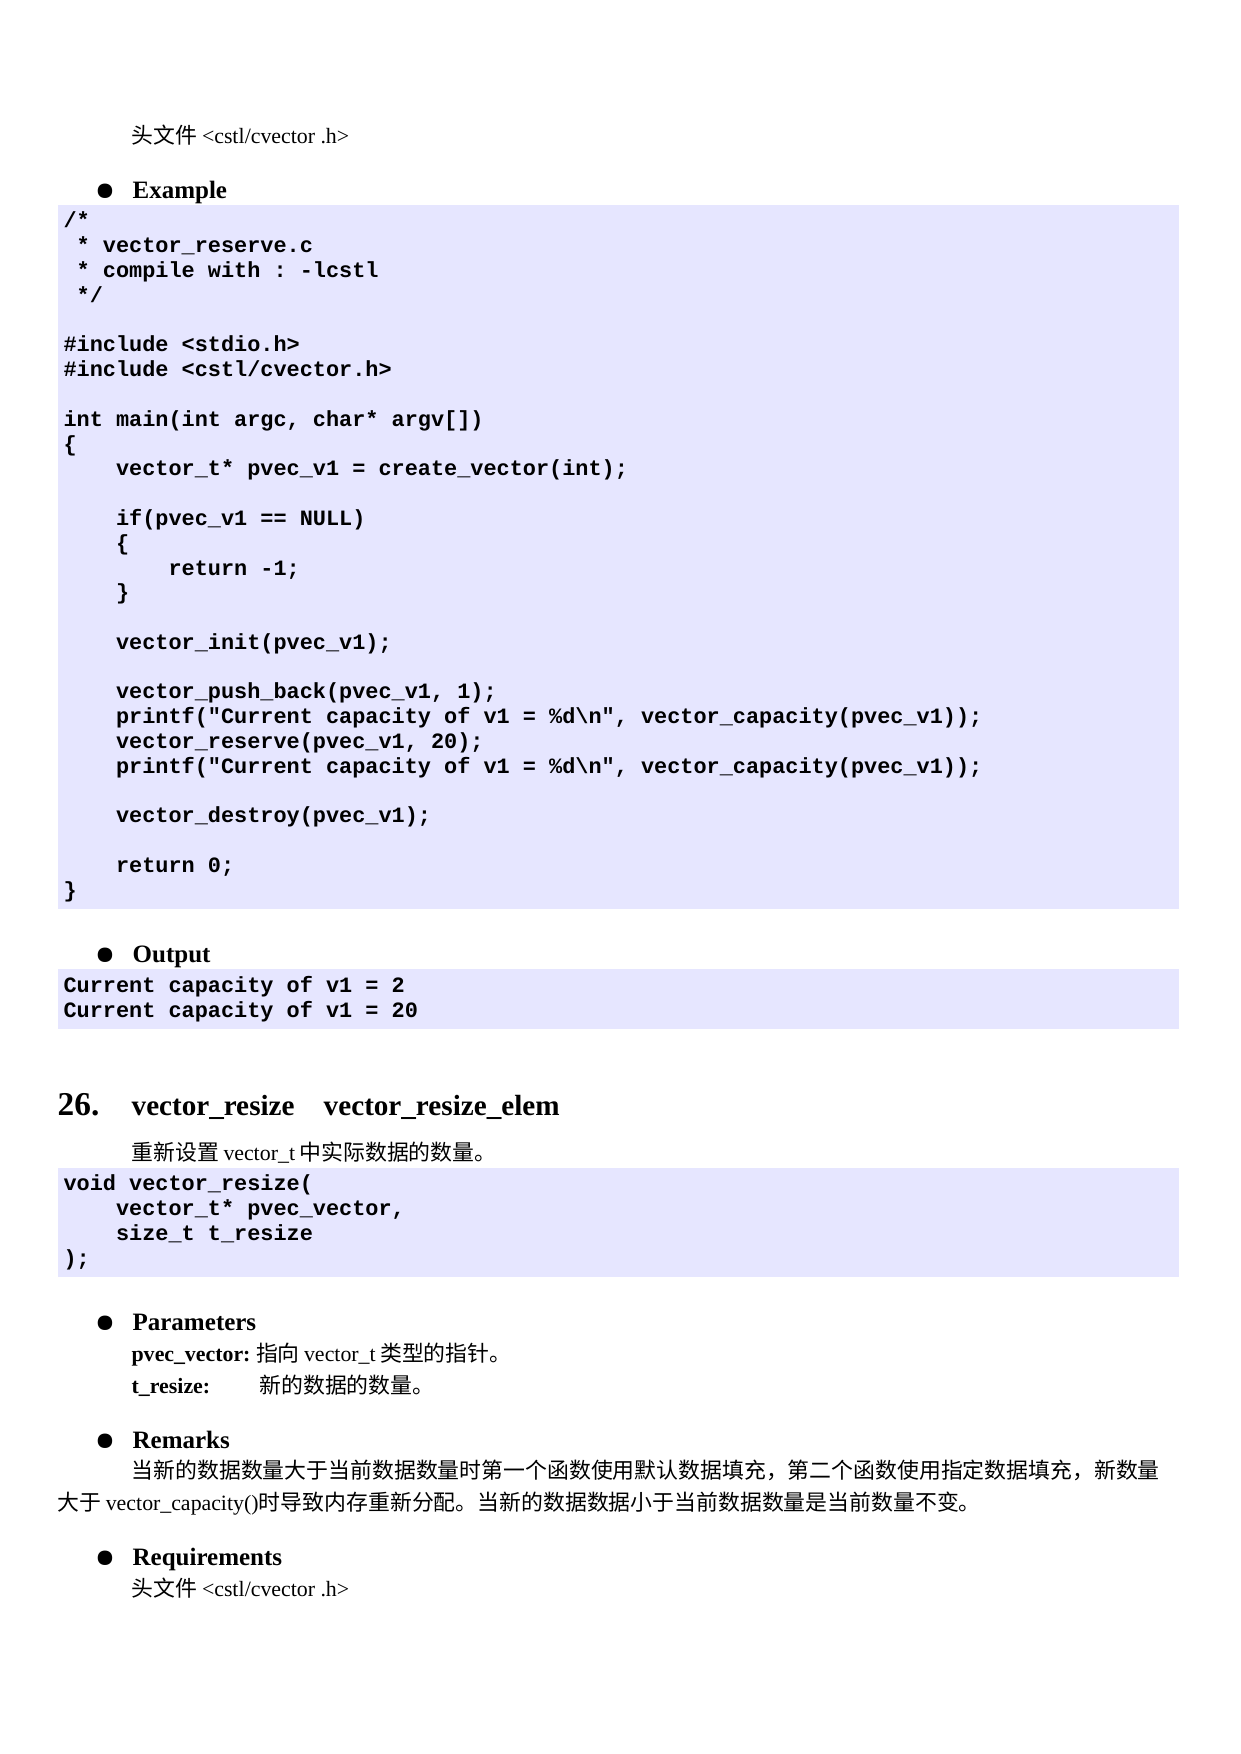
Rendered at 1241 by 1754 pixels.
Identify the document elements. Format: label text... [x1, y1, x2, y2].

list Requirements [95, 1542, 1179, 1571]
text 头文件 <cstl/cvector .h> [57, 118, 1179, 150]
table_header /* * vector_reserve.c * compile with : -lcstl */ #include <stdio.h> #include <cstl/cvector.h> int main(int argc, char* argv[]) { vector_t* pvec_v1 = create_vector(int); if(pvec_v1 == NULL) { return -1; } vector_init(pvec_v1); vector_push_back(pvec_v1, 1); printf("Current capacity of v1 = %d\n", vector_capacity(pvec_v1)); vector_reserve(pvec_v1, 20); printf("Current capacity of v1 = %d\n", vector_capacity(pvec_v1)); vector_destroy(pvec_v1); return 0; } [58, 205, 1179, 909]
text t_resize: 新的数据的数量。 [57, 1368, 1179, 1399]
list Example [95, 175, 1179, 204]
table_header Current capacity of v1 = 2 Current capacity of v1 = 20 [58, 969, 1179, 1029]
text pvec_vector: 指向vector_t类型的指针。 [57, 1336, 1179, 1368]
subtitle vector_resize vector_resize_elem [57, 1084, 1179, 1122]
list Output [95, 939, 1179, 968]
table_header void vector_resize( vector_t* pvec_vector, size_t t_resize ); [58, 1168, 1179, 1277]
text 当新的数据数量大于当前数据数量时第一个函数使用默认数据填充，第二个函数使用指定数据填充，新数量大于vector_capacity()时导致内存重新分配。当新的数据数据小于当前数据数量是当前数量不变。 [57, 1453, 1179, 1517]
list Remarks [95, 1425, 1179, 1453]
text 头文件 <cstl/cvector .h> [57, 1571, 1179, 1602]
list Parameters [95, 1307, 1179, 1336]
text 重新设置vector_t中实际数据的数量。 [57, 1135, 1179, 1167]
